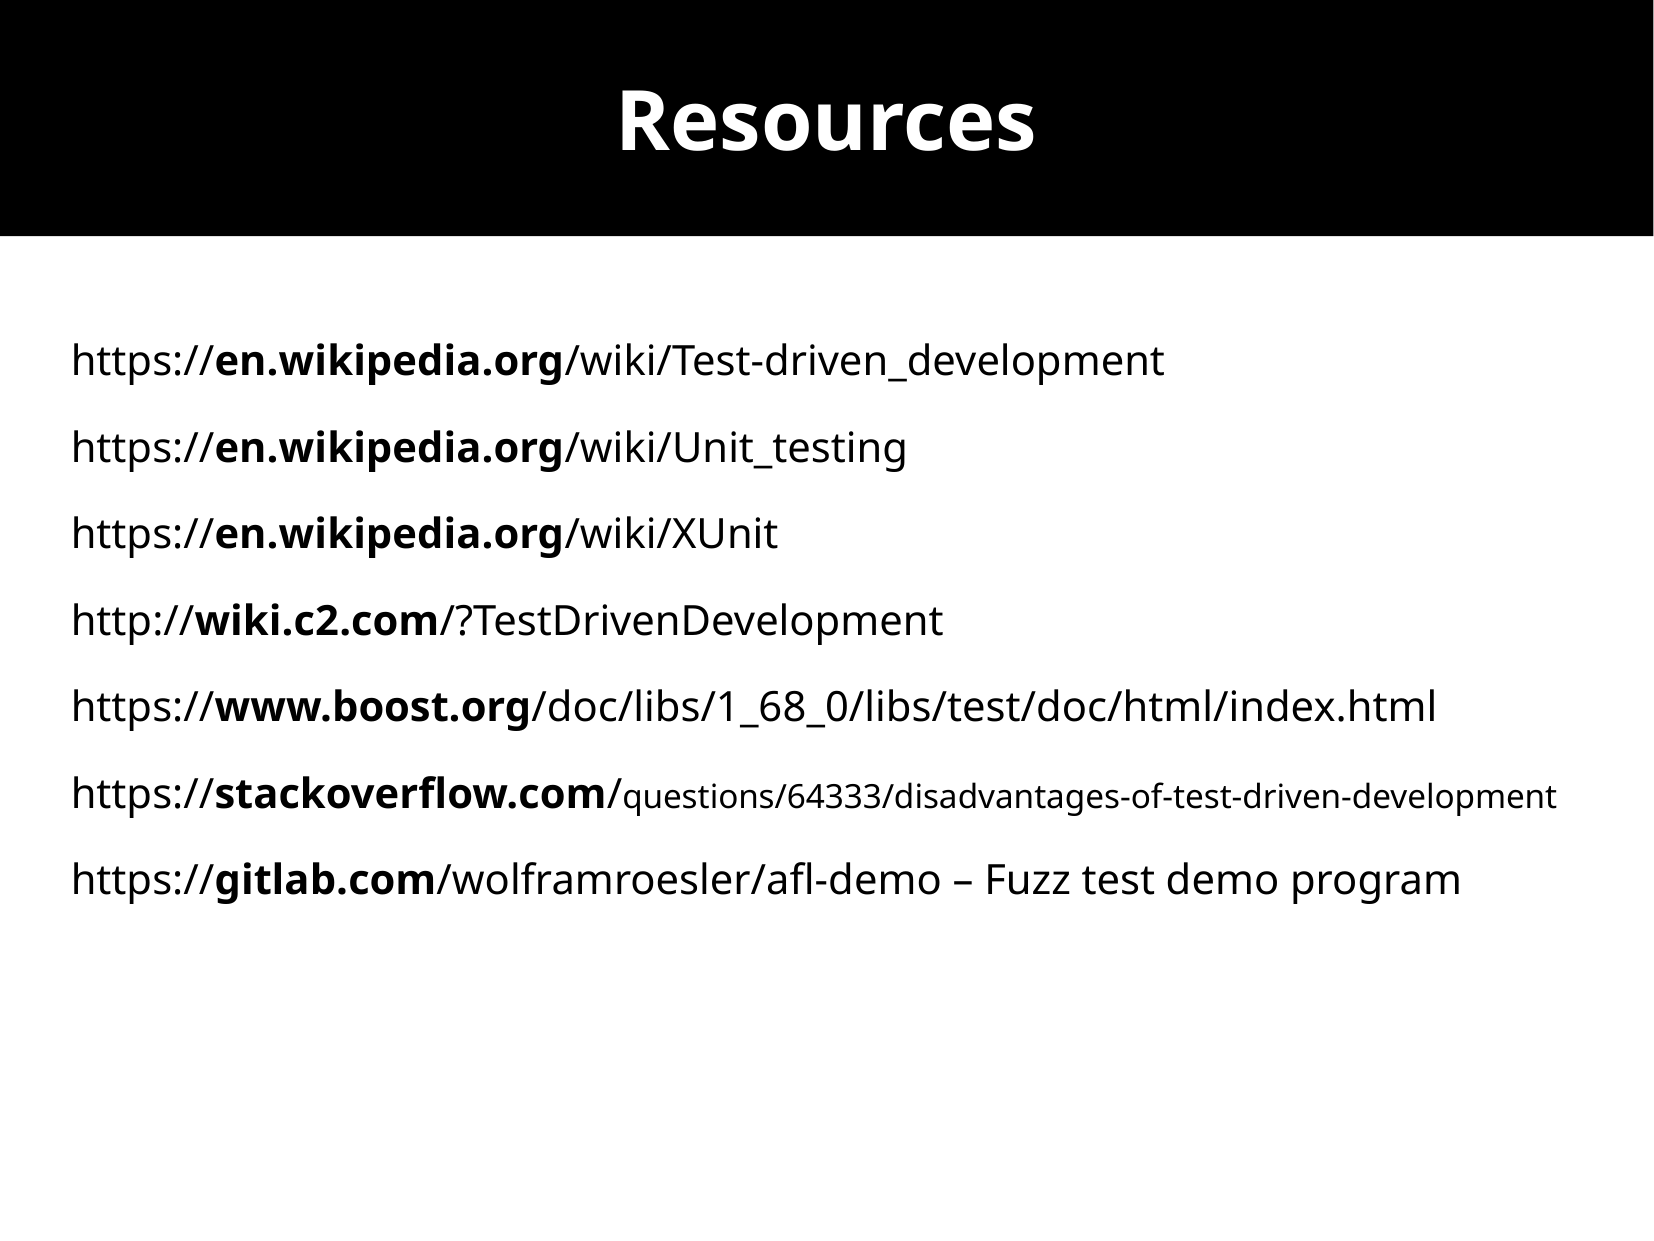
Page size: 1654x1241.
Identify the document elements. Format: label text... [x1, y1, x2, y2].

subtitle Resources [0, 0, 1654, 237]
text_box https://en.wikipedia.org/wiki/Test-driven_development https://en.wikipedia.org/wiki/Unit_testing https://en.wikipedia.org/wiki/XUnit http://wiki.c2.com/?TestDrivenDevelopment https://www.boost.org/doc/libs/1_68_0/libs/test/doc/html/index.html https://stackoverflow.com/questions/64333/disadvantages-of-test-driven-development https://gitlab.com/wolframroesler/afl-demo – Fuzz test demo program [70, 330, 1559, 1146]
